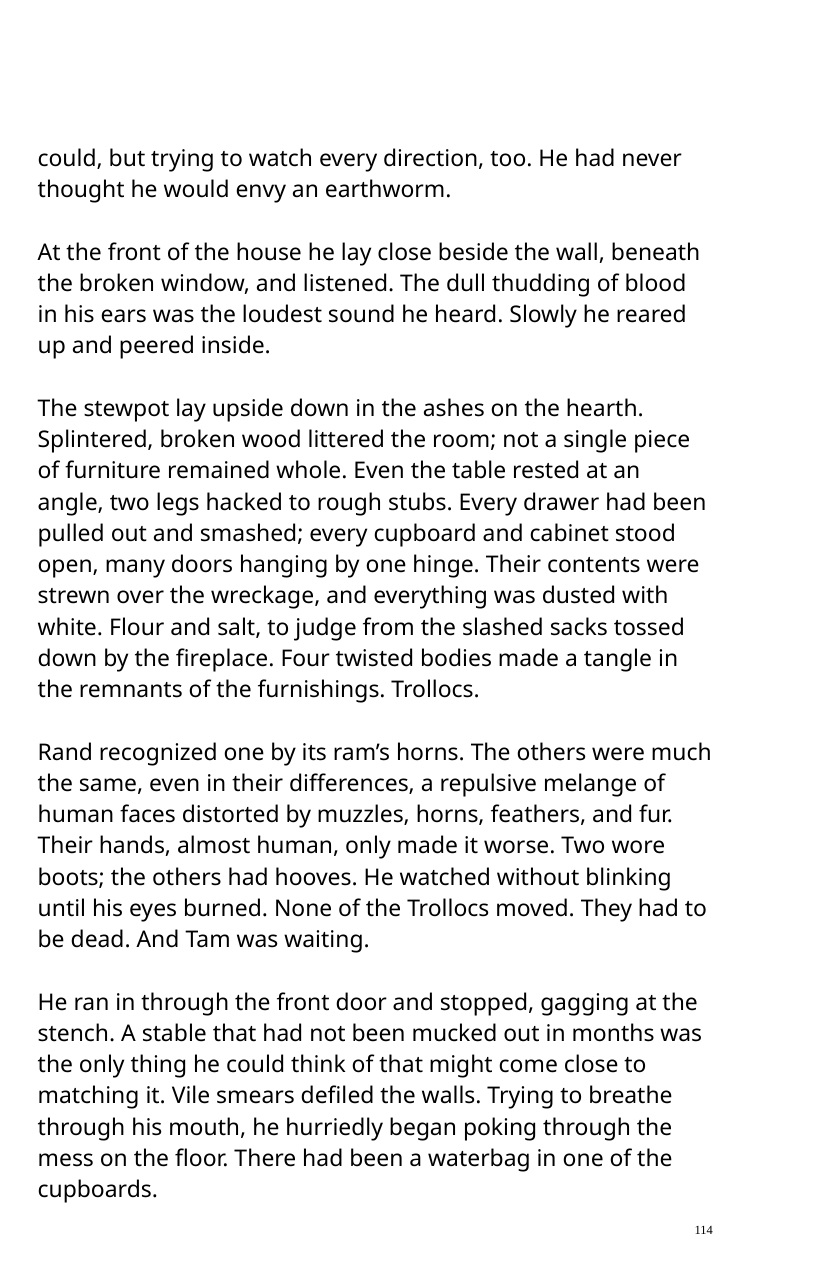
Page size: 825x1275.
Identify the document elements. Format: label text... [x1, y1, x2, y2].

text Rand recognized one by its ram’s horns. The others were much the same, even in their differences, a repulsive melange of human faces distorted by muzzles, horns, feathers, and fur. Their hands, almost human, only made it worse. Two wore boots; the others had hooves. He watched without blinking until his eyes burned. None of the Trollocs moved. They had to be dead. And Tam was waiting. [37, 736, 712, 954]
text could, but trying to watch every direction, too. He had never thought he would envy an earthworm. [37, 142, 712, 204]
text The stewpot lay upside down in the ashes on the hearth. Splintered, broken wood littered the room; not a single piece of furniture remained whole. Even the table rested at an angle, two legs hacked to rough stubs. Every drawer had been pulled out and smashed; every cupboard and cabinet stood open, many doors hanging by one hinge. Their contents were strewn over the wreckage, and everything was dusted with white. Flour and salt, to judge from the slashed sacks tossed down by the fireplace. Four twisted bodies made a tangle in the remnants of the furnishings. Trollocs. [37, 392, 712, 704]
text He ran in through the front door and stopped, gagging at the stench. A stable that had not been mucked out in months was the only thing he could think of that might come close to matching it. Vile smears defiled the walls. Trying to breathe through his mouth, he hurriedly began poking through the mess on the floor. There had been a waterbag in one of the cupboards. [37, 986, 712, 1204]
text At the front of the house he lay close beside the wall, beneath the broken window, and listened. The dull thudding of blood in his ears was the loudest sound he heard. Slowly he reared up and peered inside. [37, 236, 712, 361]
